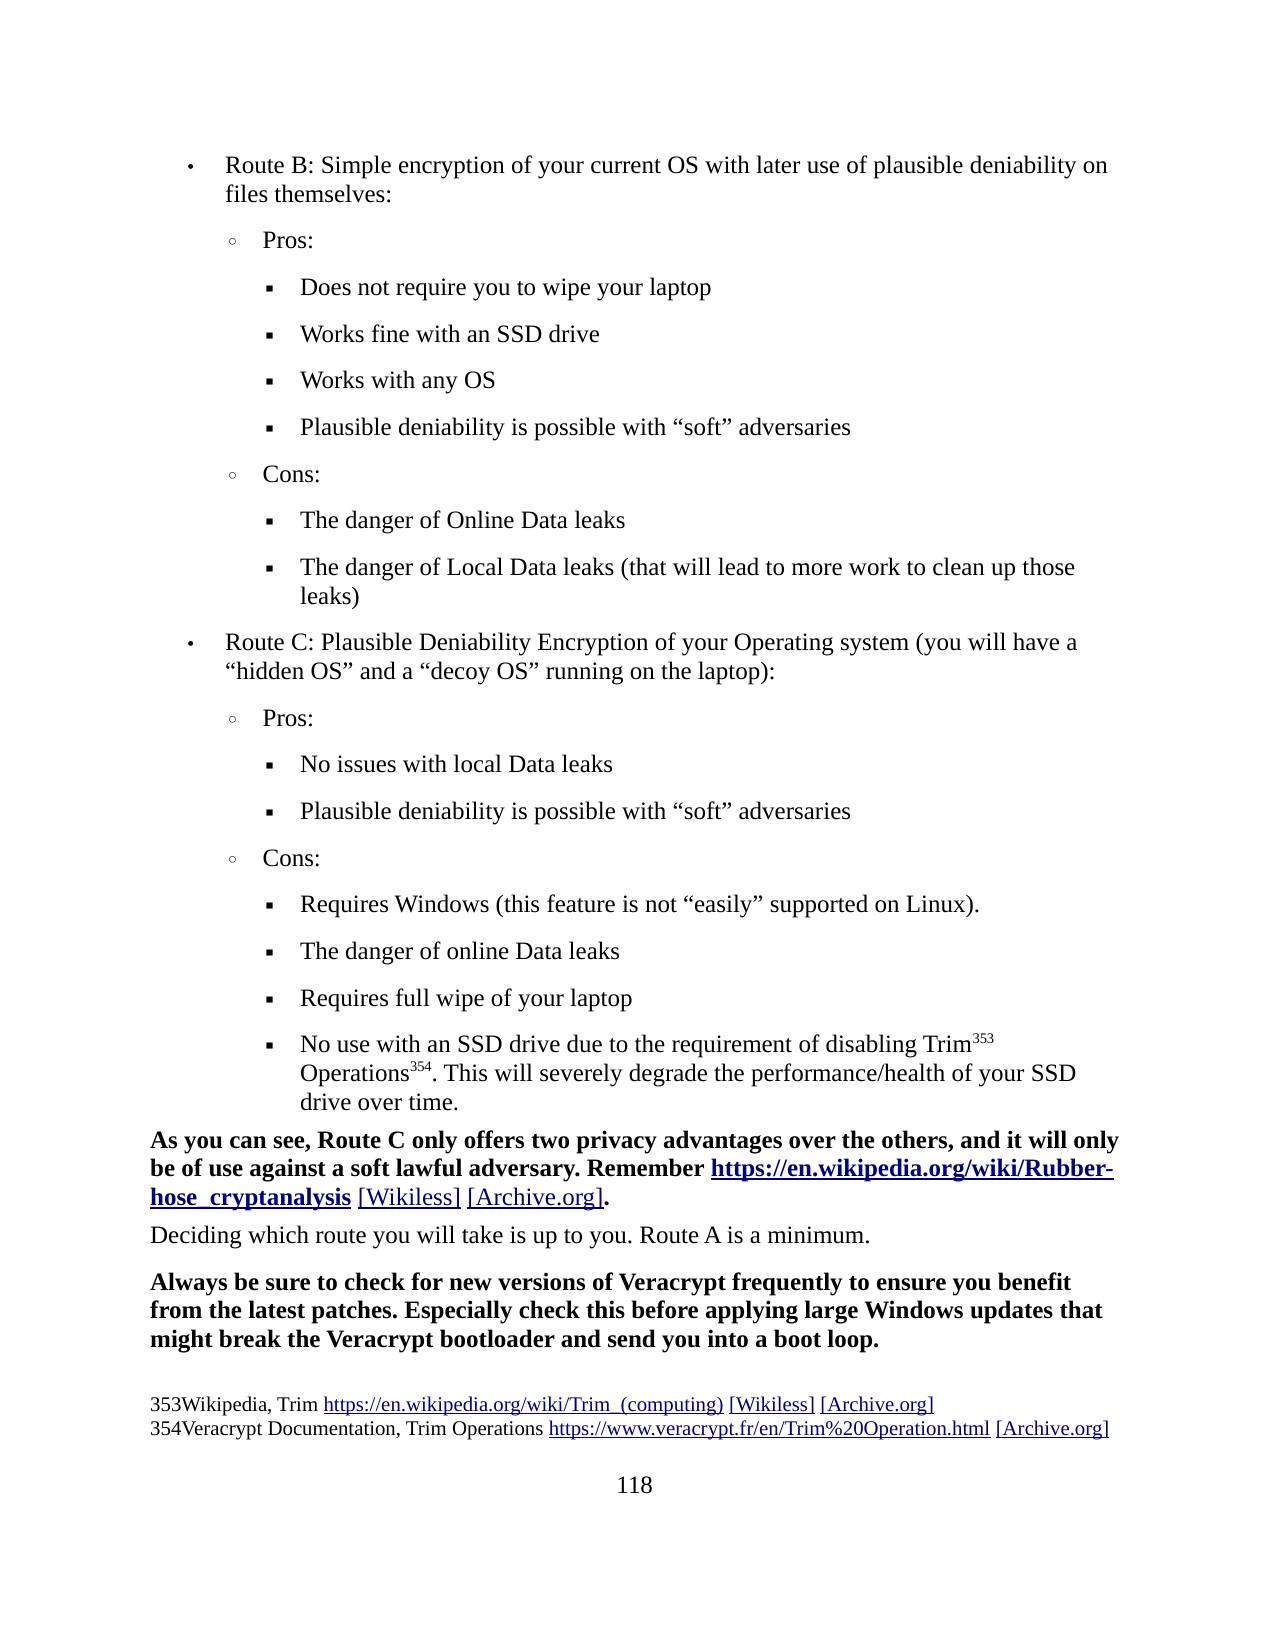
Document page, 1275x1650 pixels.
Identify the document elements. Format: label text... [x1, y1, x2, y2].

list Requires full wipe of your laptop [262, 983, 1125, 1012]
list The danger of Local Data leaks (that will lead to more work to clean up those leaks) [262, 552, 1125, 609]
list Veracrypt Documentation, Trim Operations https://www.veracrypt.fr/en/Trim%20Operation.html [Archive.org] [150, 1416, 1125, 1440]
list Does not require you to wipe your laptop [262, 272, 1125, 301]
list Plausible deniability is possible with “soft” adversaries [262, 412, 1125, 441]
list The danger of online Data leaks [262, 936, 1125, 965]
list Cons: [225, 843, 1125, 872]
list Route C: Plausible Deniability Encryption of your Operating system (you will have a “hidden OS” and a “decoy OS” running on the laptop): [187, 627, 1125, 685]
list Route B: Simple encryption of your current OS with later use of plausible deniability on files themselves: [187, 150, 1125, 207]
list No use with an SSD drive due to the requirement of disabling Trim Operations. This will severely degrade the performance/health of your SSD drive over time. [262, 1029, 1125, 1116]
list Pros: [225, 225, 1125, 254]
text Deciding which route you will take is up to you. Route A is a minimum. [150, 1220, 1125, 1249]
text Always be sure to check for new versions of Veracrypt frequently to ensure you benefit from the latest patches. Especially check this before applying large Windows updates that might break the Veracrypt bootloader and send you into a boot loop. [150, 1267, 1125, 1353]
list Wikipedia, Trim https://en.wikipedia.org/wiki/Trim_(computing) [Wikiless] [Archive.org] [150, 1392, 1125, 1416]
list Pros: [225, 703, 1125, 732]
list Plausible deniability is possible with “soft” adversaries [262, 796, 1125, 825]
list The danger of Online Data leaks [262, 505, 1125, 534]
list Works fine with an SSD drive [262, 319, 1125, 347]
text As you can see, Route C only offers two privacy advantages over the others, and it will only be of use against a soft lawful adversary. Remember https://en.wikipedia.org/wiki/Rubber-hose_cryptanalysis [Wikiless] [Archive.org]. [150, 1125, 1125, 1211]
list Cons: [225, 459, 1125, 487]
list Requires Windows (this feature is not “easily” supported on Linux). [262, 889, 1125, 918]
list Works with any OS [262, 365, 1125, 394]
list No issues with local Data leaks [262, 749, 1125, 778]
